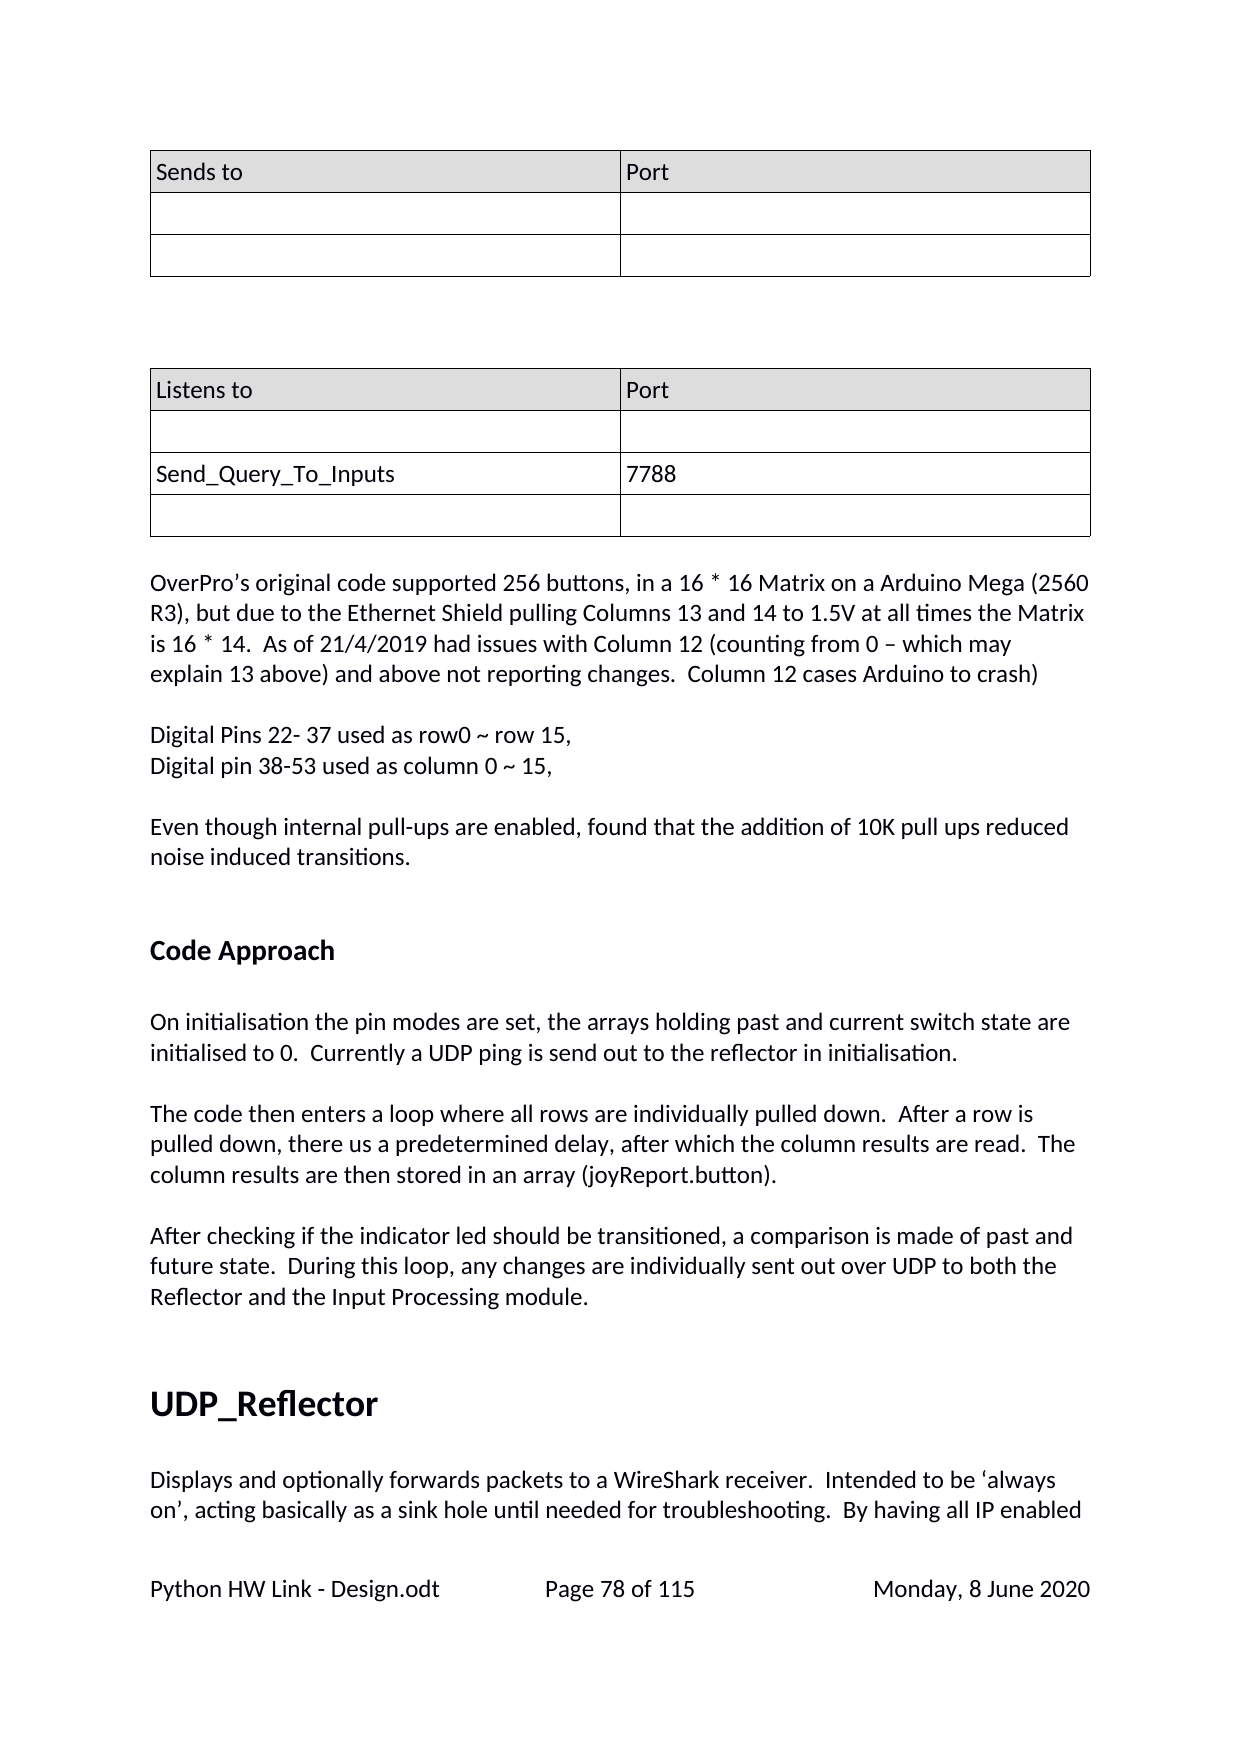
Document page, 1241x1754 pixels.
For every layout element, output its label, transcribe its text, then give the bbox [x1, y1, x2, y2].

table_cell [151, 193, 620, 234]
table_cell [621, 411, 1090, 452]
table_header Port [621, 151, 1090, 192]
text On initialisation the pin modes are set, the arrays holding past and current switch state are initialised to 0. Currently a UDP ping is send out to the reflector in initialisation. [150, 1006, 1090, 1067]
table_header Listens to [151, 369, 620, 410]
text OverPro’s original code supported 256 buttons, in a 16 * 16 Matrix on a Arduino Mega (2560 R3), but due to the Ethernet Shield pulling Columns 13 and 14 to 1.5V at all times the Matrix is 16 * 14. As of 21/4/2019 had issues with Column 12 (counting from 0 – which may explain 13 above) and above not reporting changes. Column 12 cases Arduino to crash) [150, 567, 1090, 689]
table_header Port [621, 369, 1090, 410]
table_cell [151, 235, 620, 276]
table_cell [151, 411, 620, 452]
text Displays and optionally forwards packets to a WireShark receiver. Intended to be ‘always on’, acting basically as a sink hole until needed for troubleshooting. By having all IP enabled [150, 1464, 1090, 1525]
text Digital Pins 22- 37 used as row0 ~ row 15, [150, 719, 1090, 750]
table_cell [151, 495, 620, 536]
table_cell Send_Query_To_Inputs [151, 453, 620, 494]
text The code then enters a loop where all rows are individually pulled down. After a row is pulled down, there us a predetermined delay, after which the column results are read. The column results are then stored in an array (joyReport.button). [150, 1098, 1090, 1189]
text After checking if the indicator led should be transitioned, a comparison is made of past and future state. During this loop, any changes are individually sent out over UDP to both the Reflector and the Input Processing module. [150, 1220, 1090, 1311]
table_cell 7788 [621, 453, 1090, 494]
text Digital pin 38-53 used as column 0 ~ 15, [150, 750, 1090, 781]
text Even though internal pull-ups are enabled, found that the addition of 10K pull ups reduced noise induced transitions. [150, 811, 1090, 872]
subtitle Code Approach [150, 932, 1090, 967]
table_cell [621, 495, 1090, 536]
table_cell [621, 193, 1090, 234]
table_cell [621, 235, 1090, 276]
subtitle UDP_Reflector [150, 1379, 1090, 1425]
table_header Sends to [151, 151, 620, 192]
